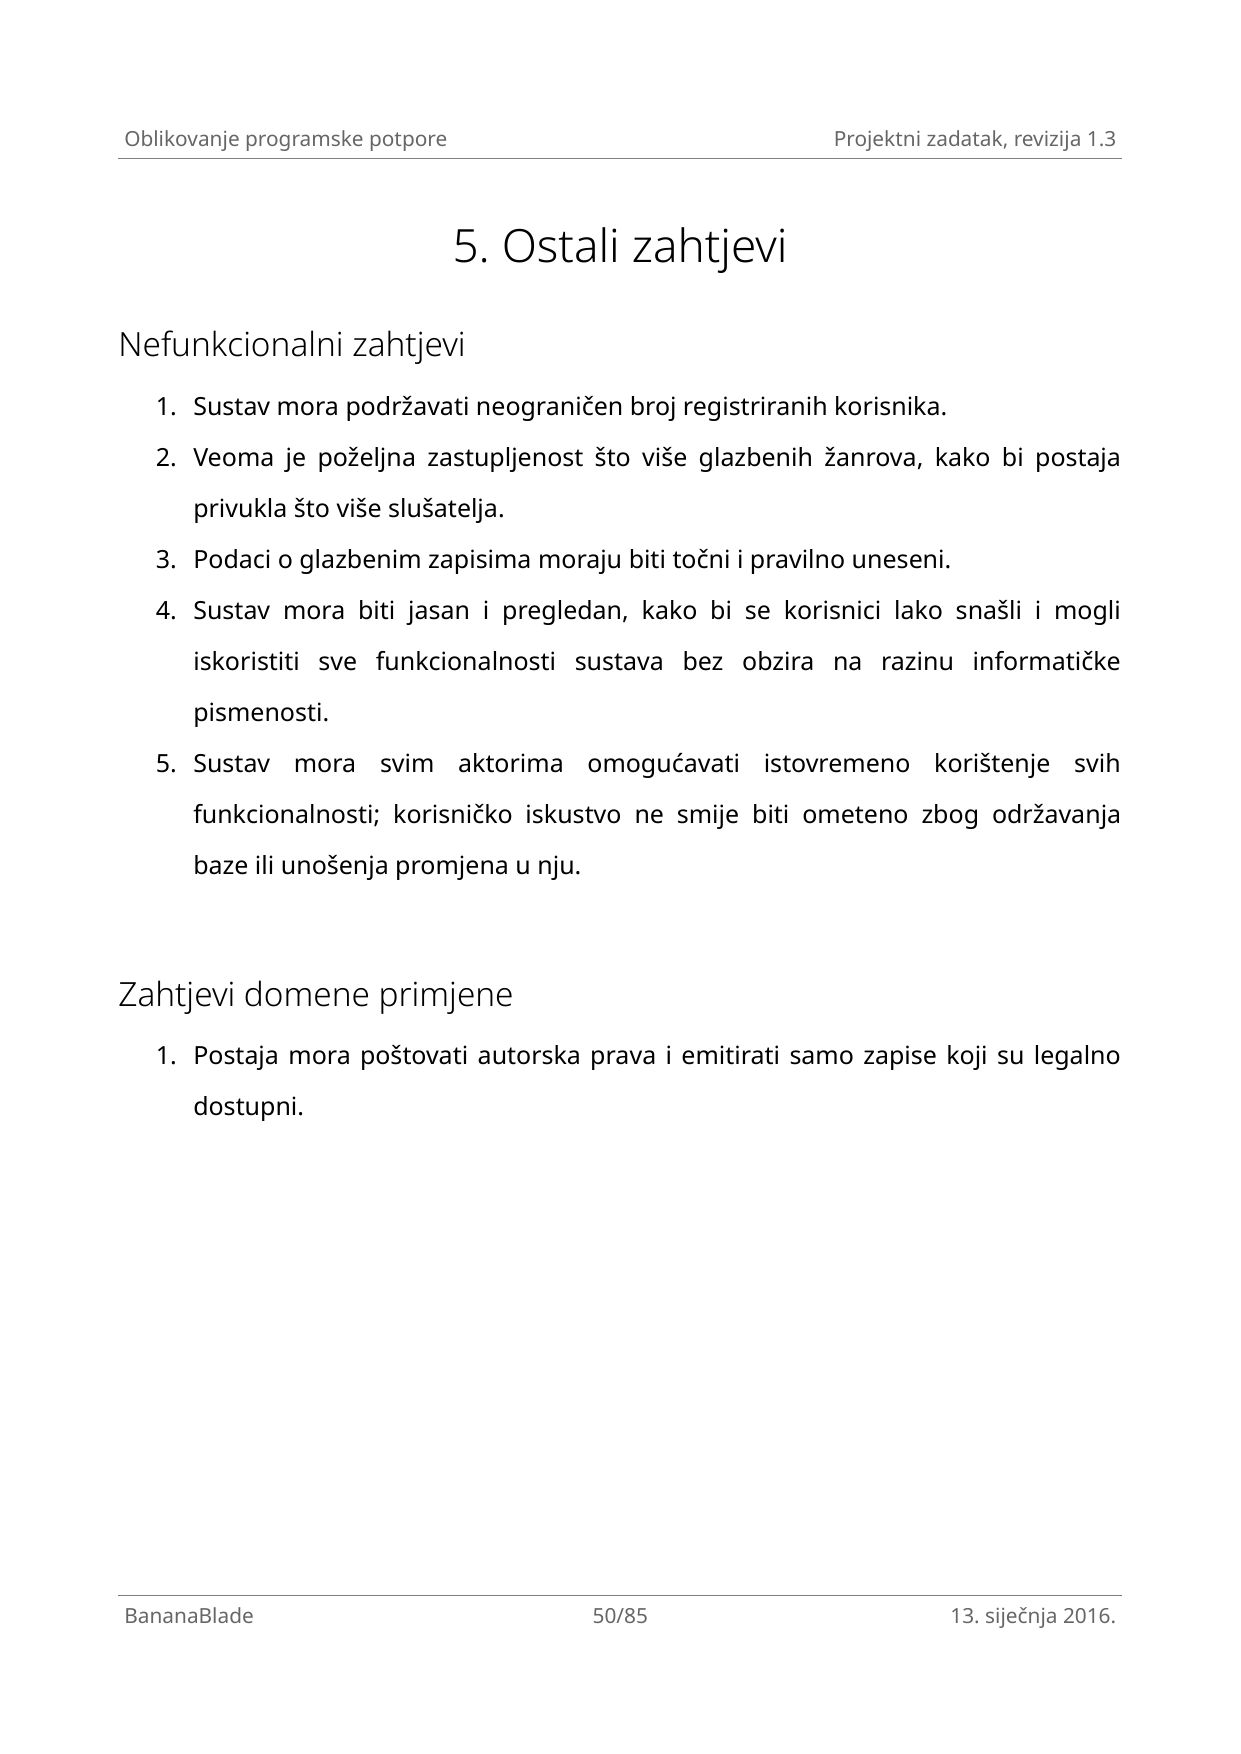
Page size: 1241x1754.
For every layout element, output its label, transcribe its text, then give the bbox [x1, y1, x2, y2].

list Veoma je poželjna zastupljenost što više glazbenih žanrova, kako bi postaja privukla što više slušatelja. [156, 439, 1122, 524]
subtitle Nefunkcionalni zahtjevi [118, 321, 1122, 367]
list Sustav mora svim aktorima omogućavati istovremeno korištenje svih funkcionalnosti; korisničko iskustvo ne smije biti ometeno zbog održavanja baze ili unošenja promjena u nju. [156, 745, 1122, 882]
list Podaci o glazbenim zapisima moraju biti točni i pravilno uneseni. [156, 541, 1122, 575]
subtitle Zahtjevi domene primjene [118, 970, 1122, 1016]
list Sustav mora podržavati neograničen broj registriranih korisnika. [156, 388, 1122, 422]
list Sustav mora biti jasan i pregledan, kako bi se korisnici lako snašli i mogli iskoristiti sve funkcionalnosti sustava bez obzira na razinu informatičke pismenosti. [156, 592, 1122, 728]
list Postaja mora poštovati autorska prava i emitirati samo zapise koji su legalno dostupni. [156, 1037, 1122, 1122]
subtitle 5. Ostali zahtjevi [118, 213, 1122, 275]
